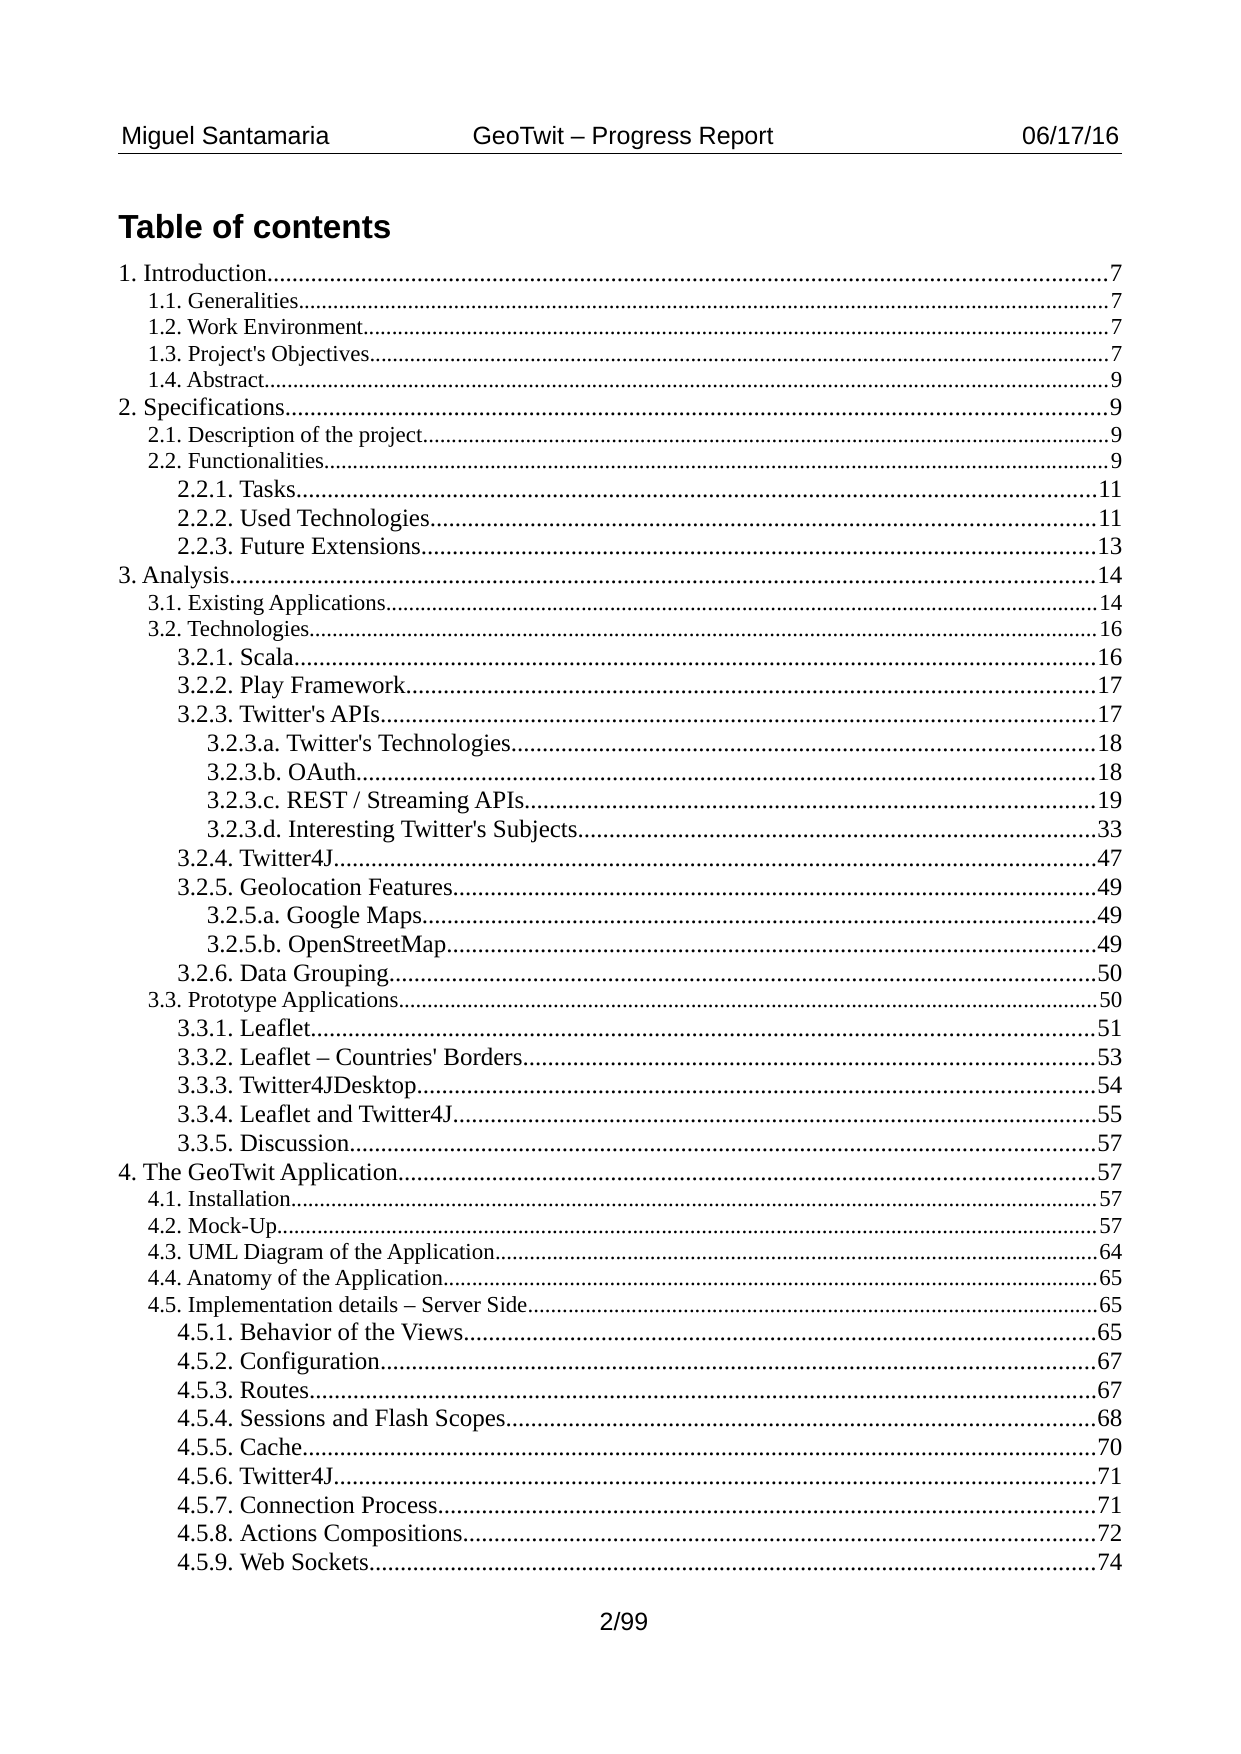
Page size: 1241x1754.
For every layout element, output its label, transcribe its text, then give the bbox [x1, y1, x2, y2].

text 2. Specifications 9 [118, 392, 1122, 421]
text 3.2.5.a. Google Maps 49 [207, 900, 1122, 929]
text 3.2.2. Play Framework 17 [177, 670, 1122, 699]
text 1.3. Project's Objectives 7 [148, 340, 1122, 366]
text 3.2.6. Data Grouping 50 [177, 958, 1122, 987]
text 4.5. Implementation details – Server Side 65 [148, 1291, 1122, 1317]
text 4.5.2. Configuration 67 [177, 1346, 1122, 1375]
text 4.5.4. Sessions and Flash Scopes 68 [177, 1403, 1122, 1432]
text 1. Introduction 7 [118, 258, 1122, 287]
text 4.5.1. Behavior of the Views 65 [177, 1317, 1122, 1346]
text 3.2. Technologies 16 [148, 615, 1122, 642]
text 1.4. Abstract 9 [148, 366, 1122, 392]
text 3.3.5. Discussion 57 [177, 1128, 1122, 1157]
text 4.2. Mock-Up 57 [148, 1212, 1122, 1238]
text 1.2. Work Environment 7 [148, 313, 1122, 340]
text 3. Analysis 14 [118, 560, 1122, 589]
text 2.2.2. Used Technologies 11 [177, 503, 1122, 531]
text 3.2.3.a. Twitter's Technologies 18 [207, 728, 1122, 757]
text 4.5.5. Cache 70 [177, 1432, 1122, 1461]
text 3.3.2. Leaflet – Countries' Borders 53 [177, 1042, 1122, 1070]
text 2.1. Description of the project 9 [148, 421, 1122, 447]
text 3.2.3.b. OAuth 18 [207, 757, 1122, 785]
text 3.3.1. Leaflet 51 [177, 1013, 1122, 1042]
subtitle Table of contents [118, 207, 1122, 246]
text 3.2.3.d. Interesting Twitter's Subjects 33 [207, 814, 1122, 843]
text 1.1. Generalities 7 [148, 287, 1122, 313]
text 3.2.3. Twitter's APIs 17 [177, 699, 1122, 728]
text 4.5.8. Actions Compositions 72 [177, 1518, 1122, 1547]
text 2.2. Functionalities 9 [148, 447, 1122, 474]
text 3.2.4. Twitter4J 47 [177, 843, 1122, 872]
text 3.3.3. Twitter4JDesktop 54 [177, 1070, 1122, 1099]
text 4. The GeoTwit Application 57 [118, 1157, 1122, 1185]
text 4.5.3. Routes 67 [177, 1375, 1122, 1403]
text 3.1. Existing Applications 14 [148, 589, 1122, 615]
text 4.4. Anatomy of the Application 65 [148, 1264, 1122, 1291]
text 4.3. UML Diagram of the Application 64 [148, 1238, 1122, 1264]
text 3.2.5. Geolocation Features 49 [177, 872, 1122, 900]
text 3.3.4. Leaflet and Twitter4J 55 [177, 1099, 1122, 1128]
text 2.2.3. Future Extensions 13 [177, 531, 1122, 560]
text 3.2.1. Scala 16 [177, 642, 1122, 670]
text 3.2.5.b. OpenStreetMap 49 [207, 929, 1122, 958]
text 4.5.9. Web Sockets 74 [177, 1547, 1122, 1576]
text 3.3. Prototype Applications 50 [148, 987, 1122, 1013]
text 4.5.7. Connection Process 71 [177, 1490, 1122, 1518]
text 4.1. Installation 57 [148, 1185, 1122, 1212]
text 3.2.3.c. REST / Streaming APIs 19 [207, 785, 1122, 814]
text 4.5.6. Twitter4J 71 [177, 1461, 1122, 1490]
text 2.2.1. Tasks 11 [177, 474, 1122, 503]
